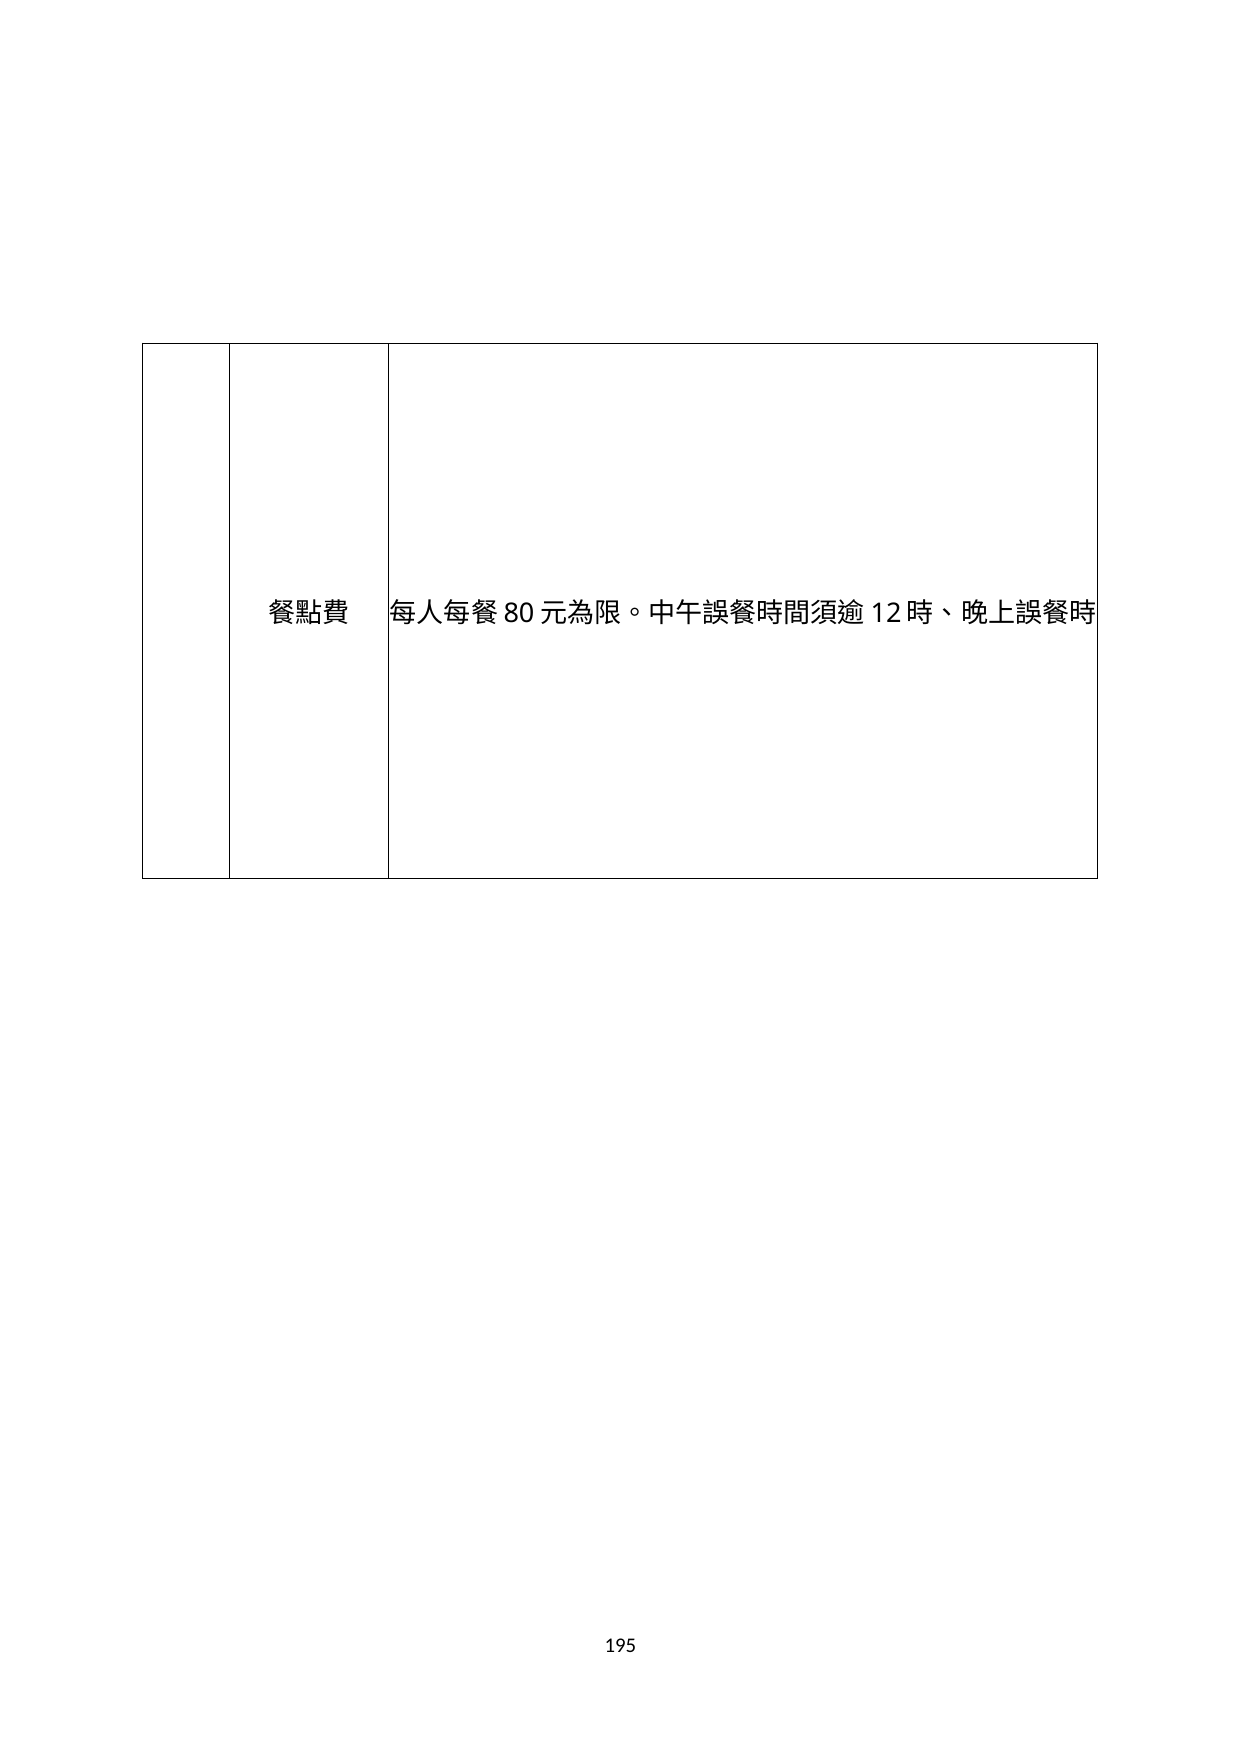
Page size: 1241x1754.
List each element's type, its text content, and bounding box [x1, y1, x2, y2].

table_cell [143, 344, 229, 878]
table_cell 餐點費 [230, 344, 388, 878]
table_cell 每人每餐80元為限。中午誤餐時間須逾12時、晚上誤餐時 [389, 344, 1097, 878]
